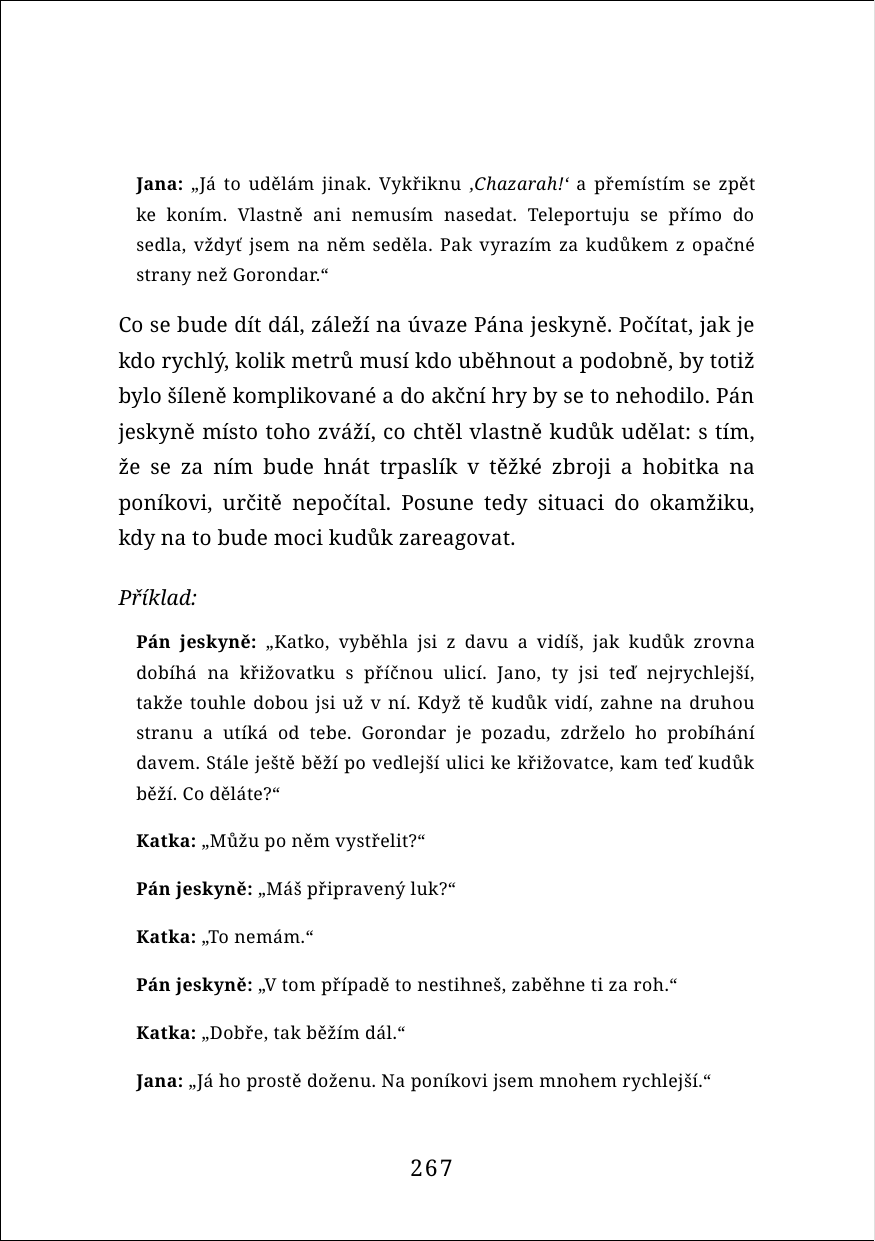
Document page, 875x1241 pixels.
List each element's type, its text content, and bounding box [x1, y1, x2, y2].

text Pán jeskyně: „Katko, vyběhla jsi z davu a vidíš, jak kudůk zrovna dobíhá na křižovatku s příčnou ulicí. Jano, ty jsi teď nejrychlejší, takže touhle dobou jsi už v ní. Když tě kudůk vidí, zahne na druhou stranu a utíká od tebe. Gorondar je pozadu, zdrželo ho probíhání davem. Stále ještě běží po vedlejší ulici ke křižovatce, kam teď kudůk běží. Co děláte?“ [136, 630, 756, 805]
text Pán jeskyně: „Máš připravený luk?“ [136, 877, 756, 901]
text Jana: „Já to udělám jinak. Vykřiknu ‚Chazarah!‘ a přemístím se zpět ke koním. Vlastně ani nemusím nasedat. Teleportuju se přímo do sedla, vždyť jsem na něm seděla. Pak vyrazím za kudůkem z opačné strany než Gorondar.“ [136, 172, 756, 287]
text Katka: „To nemám.“ [136, 925, 756, 949]
text Katka: „Dobře, tak běžím dál.“ [136, 1021, 756, 1045]
text Pán jeskyně: „V tom případě to nestihneš, zaběhne ti za roh.“ [136, 973, 756, 997]
text Jana: „Já ho prostě doženu. Na poníkovi jsem mnohem rychlejší.“ [136, 1068, 756, 1093]
text Příklad: [118, 583, 756, 611]
text Co se bude dít dál, záleží na úvaze Pána jeskyně. Počítat, jak je kdo rychlý, kolik metrů musí kdo uběhnout a podobně, by totiž bylo šíleně komplikované a do akční hry by se to nehodilo. Pán jeskyně místo toho zváží, co chtěl vlastně kudůk udělat: s tím, že se za ním bude hnát trpaslík v těžké zbroji a hobitka na poníkovi, určitě nepočítal. Posune tedy situaci do okamžiku, kdy na to bude moci kudůk zareagovat. [118, 310, 756, 552]
text Katka: „Můžu po něm vystřelit?“ [136, 829, 756, 853]
